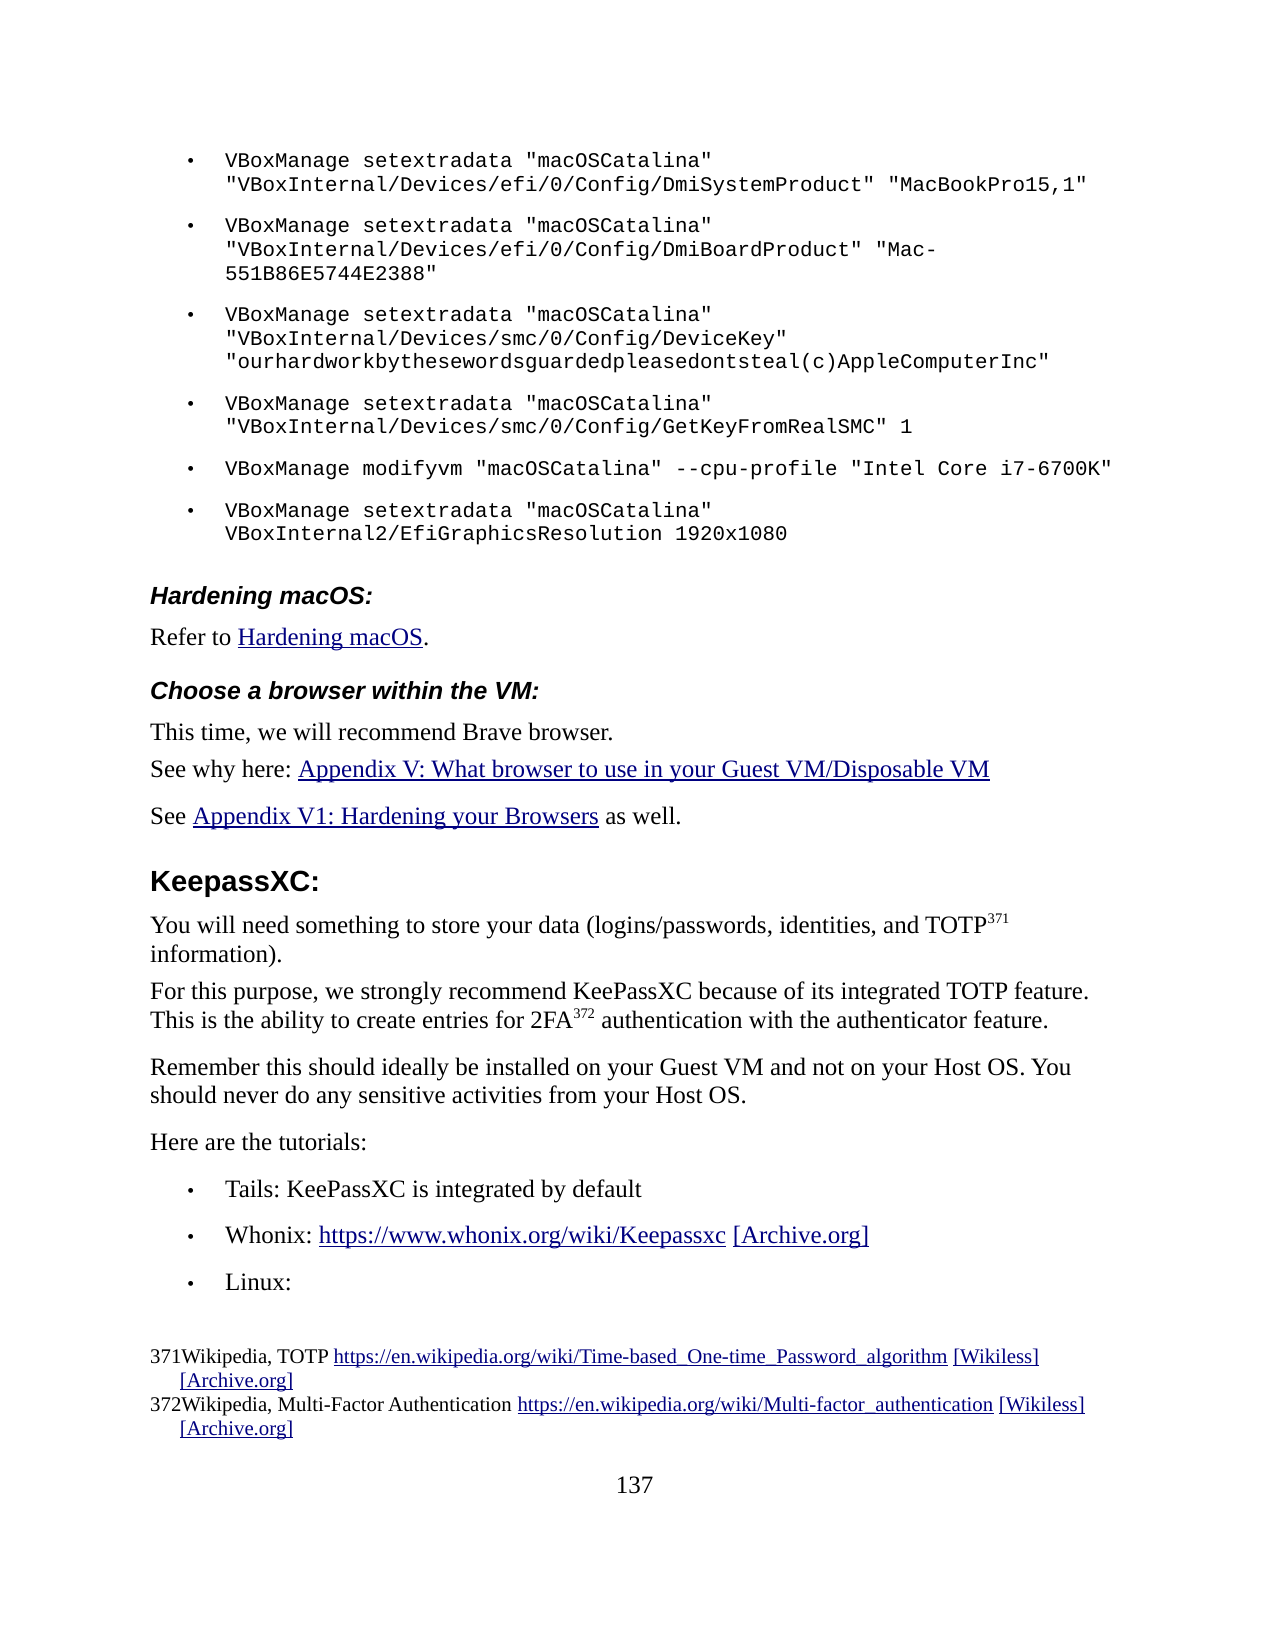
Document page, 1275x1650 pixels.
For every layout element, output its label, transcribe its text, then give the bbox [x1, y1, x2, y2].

text For this purpose, we strongly recommend KeePassXC because of its integrated TOTP feature. This is the ability to create entries for 2FA authentication with the authenticator feature. [150, 976, 1125, 1034]
subtitle KeepassXC: [150, 864, 1125, 897]
list VBoxManage setextradata "macOSCatalina" "VBoxInternal/Devices/efi/0/Config/DmiBoardProduct" "Mac-551B86E5744E2388" [187, 215, 1125, 286]
text See why here: Appendix V: What browser to use in your Guest VM/Disposable VM [150, 754, 1125, 783]
text See Appendix V1: Hardening your Browsers as well. [150, 801, 1125, 830]
text Remember this should ideally be installed on your Guest VM and not on your Host OS. You should never do any sensitive activities from your Host OS. [150, 1052, 1125, 1109]
text Wikipedia, Multi-Factor Authentication https://en.wikipedia.org/wiki/Multi-factor_authentication [Wikiless] [Archive.org] [150, 1392, 1125, 1440]
subtitle Hardening macOS: [150, 581, 1125, 609]
text Wikipedia, TOTP https://en.wikipedia.org/wiki/Time-based_One-time_Password_algorithm [Wikiless] [Archive.org] [150, 1344, 1125, 1392]
list VBoxManage setextradata "macOSCatalina" VBoxInternal2/EfiGraphicsResolution 1920x1080 [187, 500, 1125, 547]
text This time, we will recommend Brave browser. [150, 717, 1125, 746]
subtitle Choose a browser within the VM: [150, 676, 1125, 704]
list Linux: [187, 1267, 1125, 1296]
list VBoxManage modifyvm "macOSCatalina" --cpu-profile "Intel Core i7-6700K" [187, 458, 1125, 482]
list Whonix: https://www.whonix.org/wiki/Keepassxc [Archive.org] [187, 1221, 1125, 1249]
text Here are the tutorials: [150, 1127, 1125, 1156]
list VBoxManage setextradata "macOSCatalina" "VBoxInternal/Devices/smc/0/Config/GetKeyFromRealSMC" 1 [187, 393, 1125, 440]
list VBoxManage setextradata "macOSCatalina" "VBoxInternal/Devices/efi/0/Config/DmiSystemProduct" "MacBookPro15,1" [187, 150, 1125, 197]
list Tails: KeePassXC is integrated by default [187, 1174, 1125, 1203]
text You will need something to store your data (logins/passwords, identities, and TOTP information). [150, 910, 1125, 967]
text Refer to Hardening macOS. [150, 622, 1125, 651]
list VBoxManage setextradata "macOSCatalina" "VBoxInternal/Devices/smc/0/Config/DeviceKey" "ourhardworkbythesewordsguardedpleasedontsteal(c)AppleComputerInc" [187, 304, 1125, 375]
